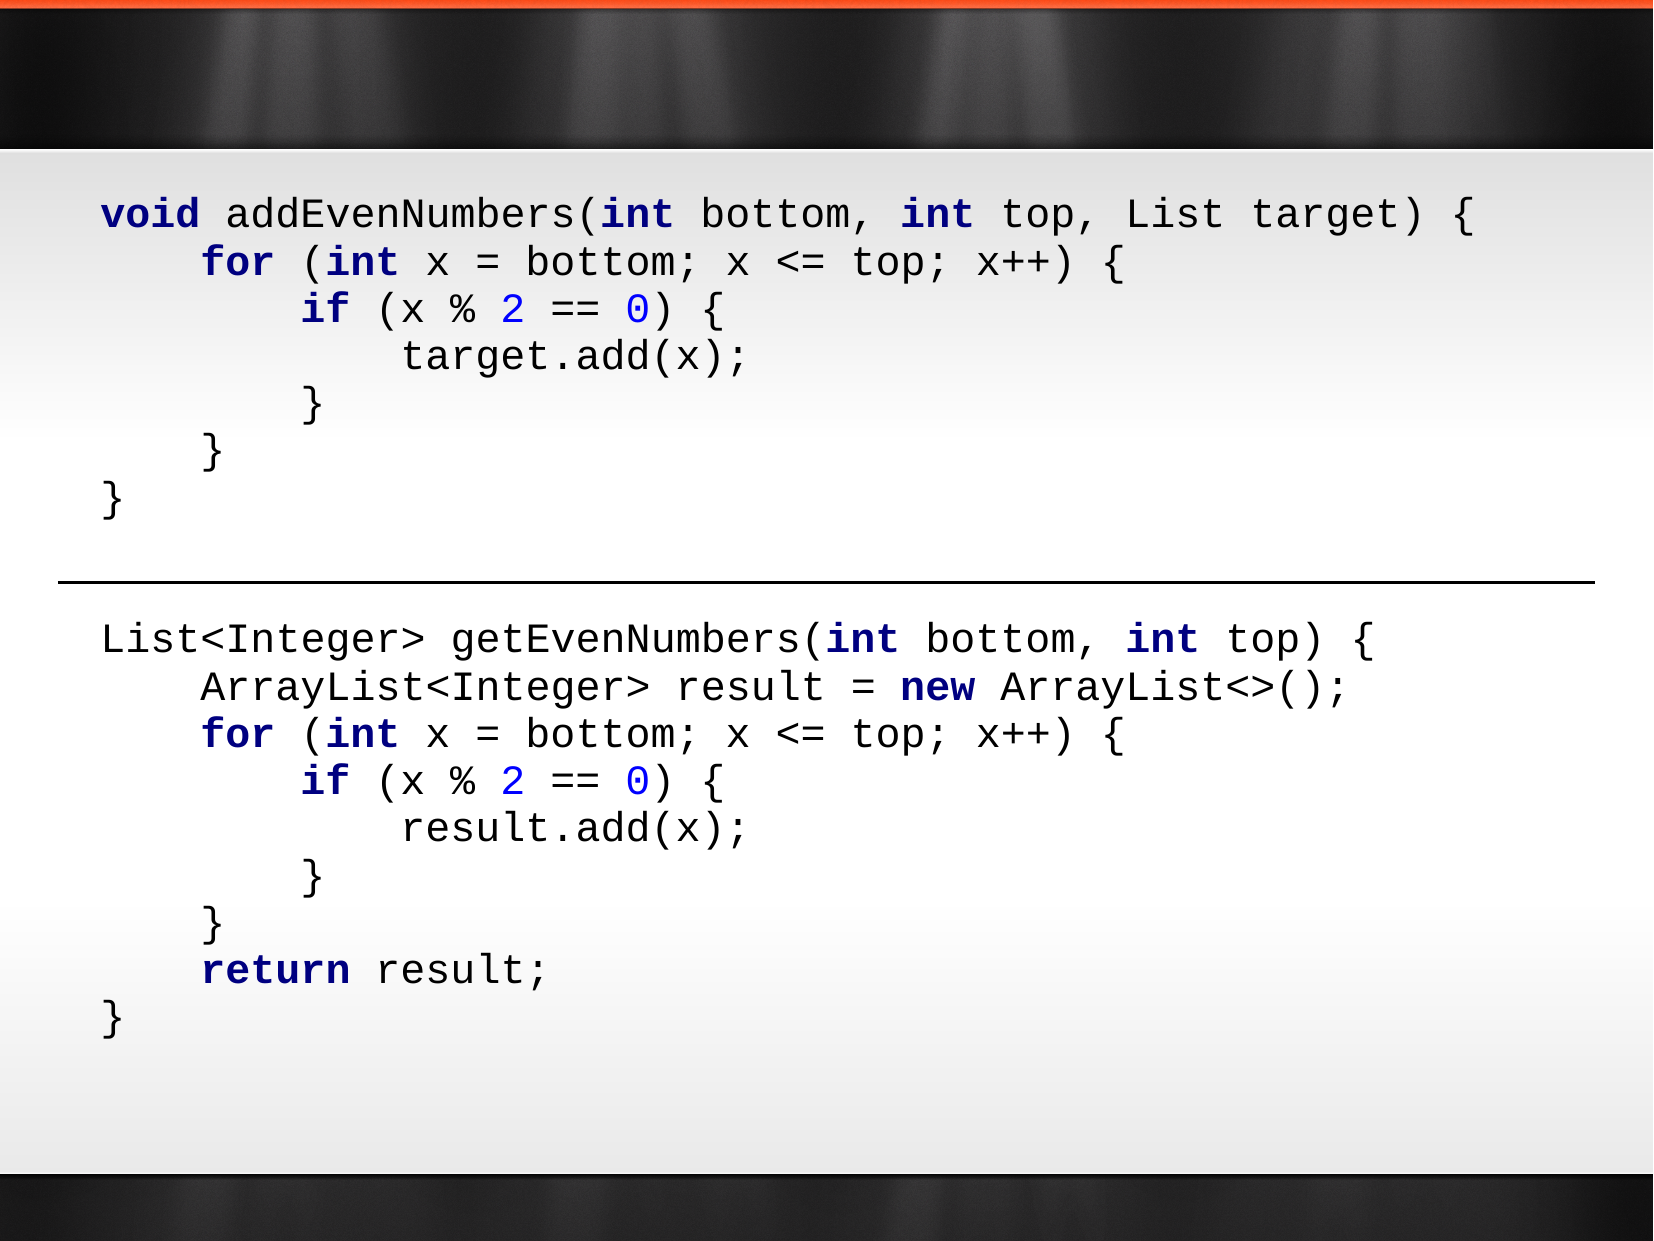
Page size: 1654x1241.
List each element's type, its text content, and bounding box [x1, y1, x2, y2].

subtitle void addEvenNumbers(int bottom, int top, List target) { for (int x = bottom; x <= top; x++) { if (x % 2 == 0) { target.add(x); } } } List<Integer> getEvenNumbers(int bottom, int top) { ArrayList<Integer> result = new ArrayList<>(); for (int x = bottom; x <= top; x++) { if (x % 2 == 0) { result.add(x); } } return result; } [100, 58, 1588, 581]
subtitle void addEvenNumbers(int bottom, int top, List target) { for (int x = bottom; x <= top; x++) { if (x % 2 == 0) { target.add(x); } } } List<Integer> getEvenNumbers(int bottom, int top) { ArrayList<Integer> result = new ArrayList<>(); for (int x = bottom; x <= top; x++) { if (x % 2 == 0) { result.add(x); } } return result; } [100, 584, 1588, 1178]
picture [0, 0, 1653, 1241]
